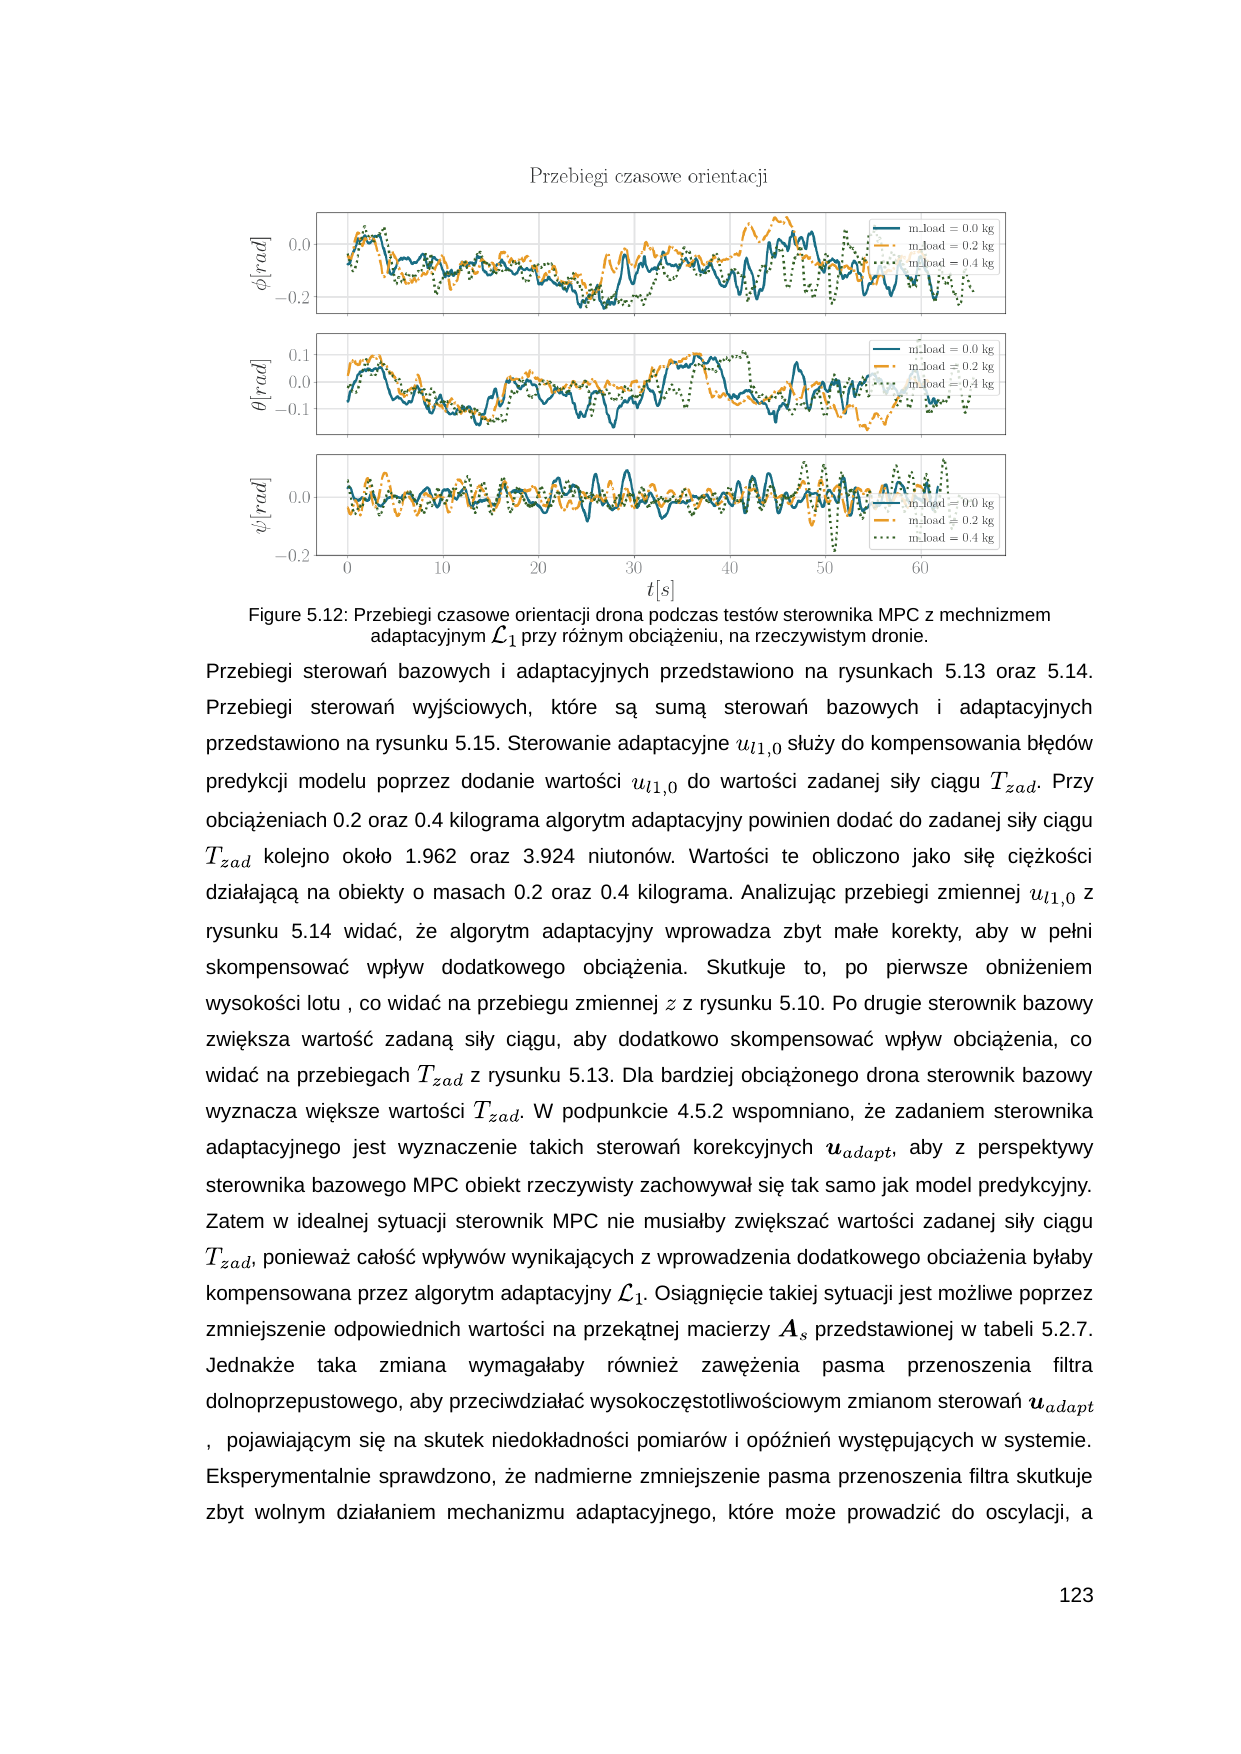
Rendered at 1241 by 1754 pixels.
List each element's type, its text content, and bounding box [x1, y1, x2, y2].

text Figure 5.12: Przebiegi czasowe orientacji drona podczas testów sterownika MPC z mechnizmem adaptacyjnym przy różnym obciążeniu, na rzeczywistym dronie. [206, 604, 1093, 647]
text Przebiegi sterowań bazowych i adaptacyjnych przedstawiono na rysunkach 5.13 oraz 5.14. Przebiegi sterowań wyjściowych, które są sumą sterowań bazowych i adaptacyjnych przedstawiono na rysunku 5.15. Sterowanie adaptacyjne służy do kompensowania błędów predykcji modelu poprzez dodanie wartości do wartości zadanej siły ciągu . Przy obciążeniach 0.2 oraz 0.4 kilograma algorytm adaptacyjny powinien dodać do zadanej siły ciągu kolejno około 1.962 oraz 3.924 niutonów. Wartości te obliczono jako siłę ciężkości działającą na obiekty o masach 0.2 oraz 0.4 kilograma. Analizując przebiegi zmiennej z rysunku 5.14 widać, że algorytm adaptacyjny wprowadza zbyt małe korekty, aby w pełni skompensować wpływ dodatkowego obciążenia. Skutkuje to, po pierwsze obniżeniem wysokości lotu , co widać na przebiegu zmiennej z rysunku 5.10. Po drugie sterownik bazowy zwiększa wartość zadaną siły ciągu, aby dodatkowo skompensować wpływ obciążenia, co widać na przebiegach z rysunku 5.13. Dla bardziej obciążonego drona sterownik bazowy wyznacza większe wartości . W podpunkcie 4.5.2 wspomniano, że zadaniem sterownika adaptacyjnego jest wyznaczenie takich sterowań korekcyjnych , aby z perspektywy sterownika bazowego MPC obiekt rzeczywisty zachowywał się tak samo jak model predykcyjny. Zatem w idealnej sytuacji sterownik MPC nie musiałby zwiększać wartości zadanej siły ciągu , ponieważ całość wpływów wynikających z wprowadzenia dodatkowego obciażenia byłaby kompensowana przez algorytm adaptacyjny . Osiągnięcie takiej sytuacji jest możliwe poprzez zmniejszenie odpowiednich wartości na przekątnej macierzy przedstawionej w tabeli 5.2.7. Jednakże taka zmiana wymagałaby również zawężenia pasma przenoszenia filtra dolnoprzepustowego, aby przeciwdziałać wysokoczęstotliwościowym zmianom sterowań , pojawiającym się na skutek niedokładności pomiarów i opóźnień występujących w systemie. Eksperymentalnie sprawdzono, że nadmierne zmniejszenie pasma przenoszenia filtra skutkuje zbyt wolnym działaniem mechanizmu adaptacyjnego, które może prowadzić do oscylacji, a [206, 647, 1093, 1523]
picture [205, 159, 1094, 604]
